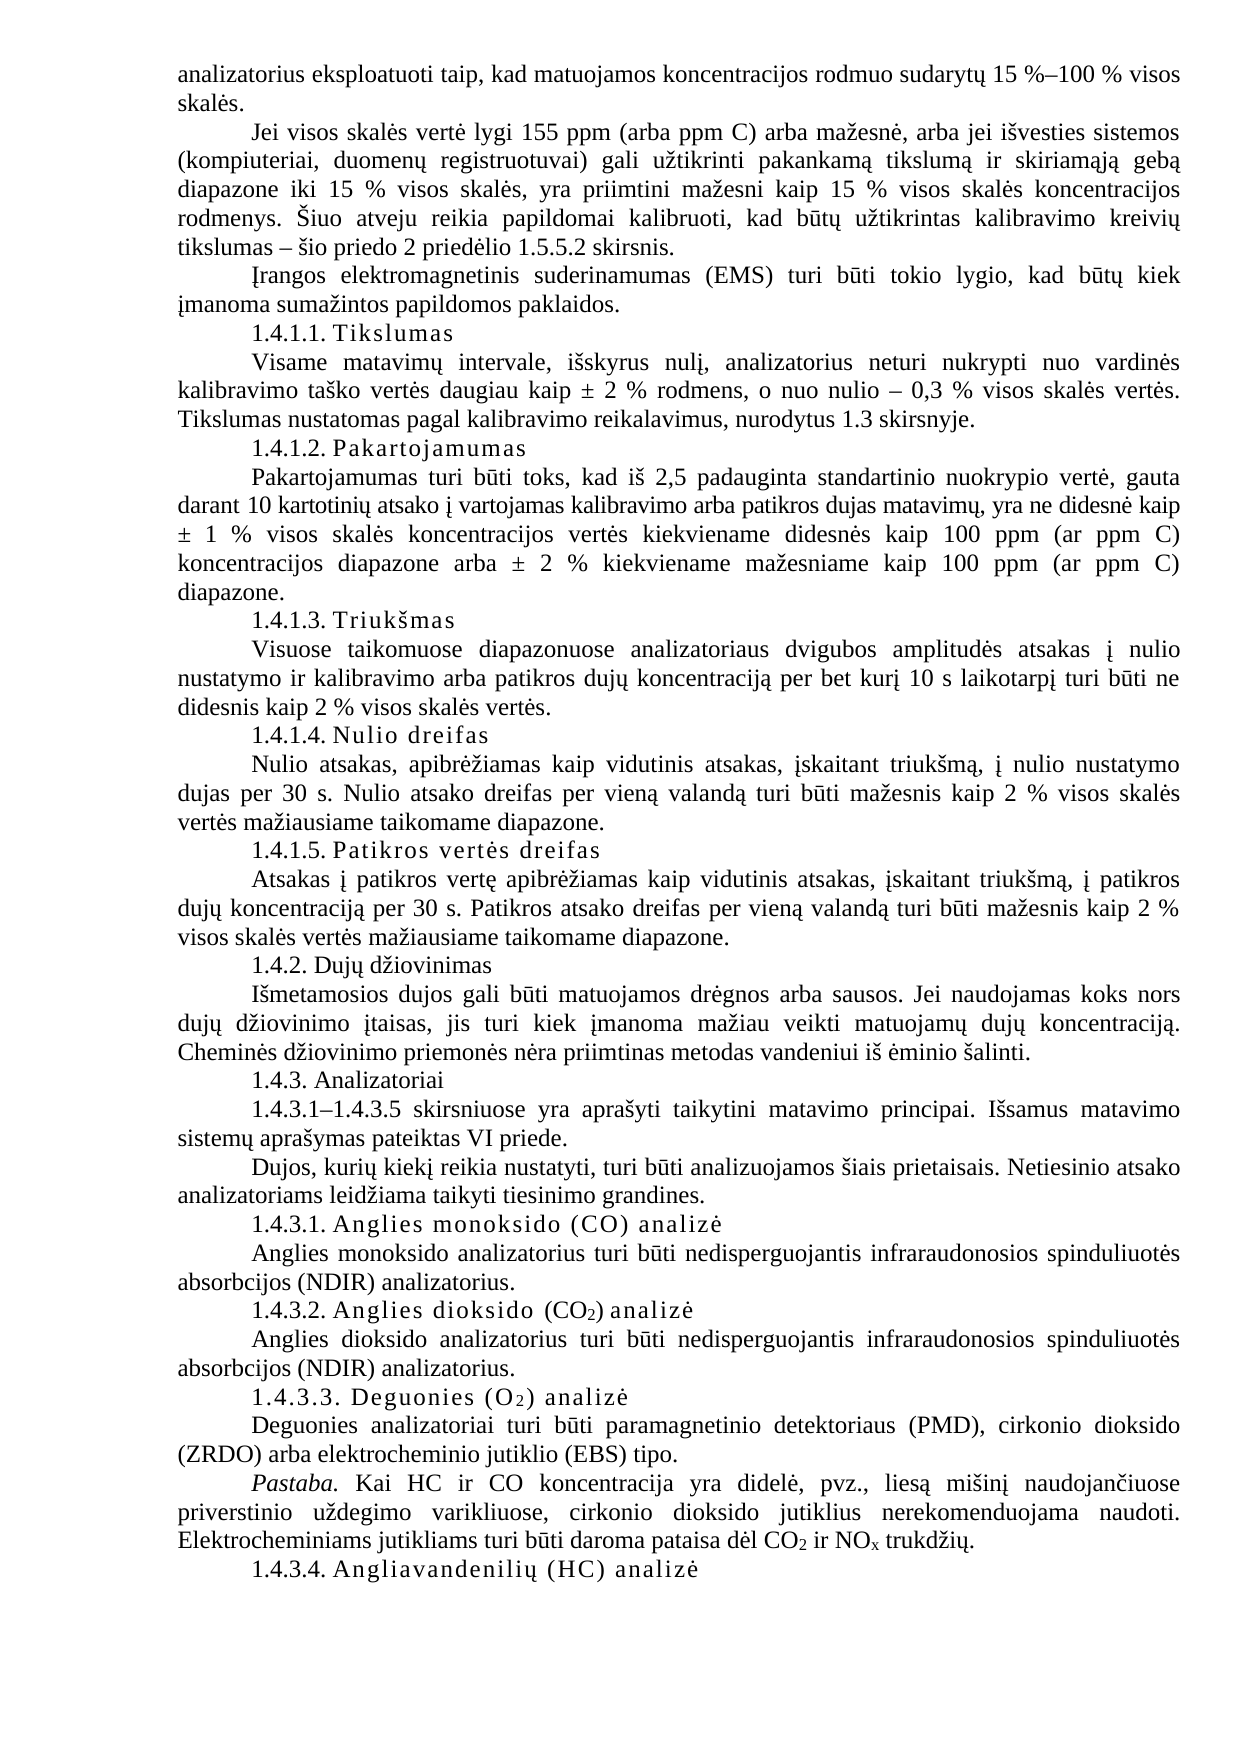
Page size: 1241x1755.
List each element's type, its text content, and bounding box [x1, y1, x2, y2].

text 1.4.3.3. Deguonies (O2) analizė [177, 1382, 1181, 1410]
text Anglies dioksido analizatorius turi būti nedisperguojantis infraraudonosios spinduliuotės absorbcijos (NDIR) analizatorius. [177, 1324, 1181, 1382]
text 1.4.3. Analizatoriai [177, 1065, 1181, 1094]
text Pakartojamumas turi būti toks, kad iš 2,5 padauginta standartinio nuokrypio vertė, gauta darant 10 kartotinių atsako į vartojamas kalibravimo arba patikros dujas matavimų, yra ne didesnė kaip ± 1 % visos skalės koncentracijos vertės kiekviename didesnės kaip 100 ppm (ar ppm C) koncentracijos diapazone arba ± 2 % kiekviename mažesniame kaip 100 ppm (ar ppm C) diapazone. [177, 462, 1181, 605]
text 1.4.3.4. Angliavandenilių (HC) analizė [177, 1554, 1181, 1583]
text 1.4.1.3. Triukšmas [177, 605, 1181, 634]
text Visame matavimų intervale, išskyrus nulį, analizatorius neturi nukrypti nuo vardinės kalibravimo taško vertės daugiau kaip ± 2 % rodmens, o nuo nulio – 0,3 % visos skalės vertės. Tikslumas nustatomas pagal kalibravimo reikalavimus, nurodytus 1.3 skirsnyje. [177, 347, 1181, 433]
text 1.4.3.1–1.4.3.5 skirsniuose yra aprašyti taikytini matavimo principai. Išsamus matavimo sistemų aprašymas pateiktas VI priede. [177, 1094, 1181, 1152]
text 1.4.3.1. Anglies monoksido (CO) analizė [177, 1209, 1181, 1238]
text Pastaba. Kai HC ir CO koncentracija yra didelė, pvz., liesą mišinį naudojančiuose priverstinio uždegimo varikliuose, cirkonio dioksido jutiklius nerekomenduojama naudoti. Elektrocheminiams jutikliams turi būti daroma pataisa dėl CO2 ir NOx trukdžių. [177, 1468, 1181, 1554]
text Anglies monoksido analizatorius turi būti nedisperguojantis infraraudonosios spinduliuotės absorbcijos (NDIR) analizatorius. [177, 1238, 1181, 1295]
text 1.4.1.2. Pakartojamumas [177, 433, 1181, 462]
text 1.4.1.4. Nulio dreifas [177, 720, 1181, 749]
text analizatorius eksploatuoti taip, kad matuojamos koncentracijos rodmuo sudarytų 15 %–100 % visos skalės. [177, 59, 1181, 117]
text 1.4.2. Dujų džiovinimas [177, 950, 1181, 979]
text Įrangos elektromagnetinis suderinamumas (EMS) turi būti tokio lygio, kad būtų kiek įmanoma sumažintos papildomos paklaidos. [177, 260, 1181, 318]
text Išmetamosios dujos gali būti matuojamos drėgnos arba sausos. Jei naudojamas koks nors dujų džiovinimo įtaisas, jis turi kiek įmanoma mažiau veikti matuojamų dujų koncentraciją. Cheminės džiovinimo priemonės nėra priimtinas metodas vandeniui iš ėminio šalinti. [177, 979, 1181, 1065]
text Nulio atsakas, apibrėžiamas kaip vidutinis atsakas, įskaitant triukšmą, į nulio nustatymo dujas per 30 s. Nulio atsako dreifas per vieną valandą turi būti mažesnis kaip 2 % visos skalės vertės mažiausiame taikomame diapazone. [177, 749, 1181, 835]
text Jei visos skalės vertė lygi 155 ppm (arba ppm C) arba mažesnė, arba jei išvesties sistemos (kompiuteriai, duomenų registruotuvai) gali užtikrinti pakankamą tikslumą ir skiriamąją gebą diapazone iki 15 % visos skalės, yra priimtini mažesni kaip 15 % visos skalės koncentracijos rodmenys. Šiuo atveju reikia papildomai kalibruoti, kad būtų užtikrintas kalibravimo kreivių tikslumas – šio priedo 2 priedėlio 1.5.5.2 skirsnis. [177, 117, 1181, 260]
text Dujos, kurių kiekį reikia nustatyti, turi būti analizuojamos šiais prietaisais. Netiesinio atsako analizatoriams leidžiama taikyti tiesinimo grandines. [177, 1152, 1181, 1209]
text Deguonies analizatoriai turi būti paramagnetinio detektoriaus (PMD), cirkonio dioksido (ZRDO) arba elektrocheminio jutiklio (EBS) tipo. [177, 1410, 1181, 1468]
text 1.4.3.2. Anglies dioksido (CO2) analizė [177, 1295, 1181, 1324]
text Visuose taikomuose diapazonuose analizatoriaus dvigubos amplitudės atsakas į nulio nustatymo ir kalibravimo arba patikros dujų koncentraciją per bet kurį 10 s laikotarpį turi būti ne didesnis kaip 2 % visos skalės vertės. [177, 634, 1181, 720]
text 1.4.1.5. Patikros vertės dreifas [177, 835, 1181, 864]
text 1.4.1.1. Tikslumas [177, 318, 1181, 347]
text Atsakas į patikros vertę apibrėžiamas kaip vidutinis atsakas, įskaitant triukšmą, į patikros dujų koncentraciją per 30 s. Patikros atsako dreifas per vieną valandą turi būti mažesnis kaip 2 % visos skalės vertės mažiausiame taikomame diapazone. [177, 864, 1181, 950]
